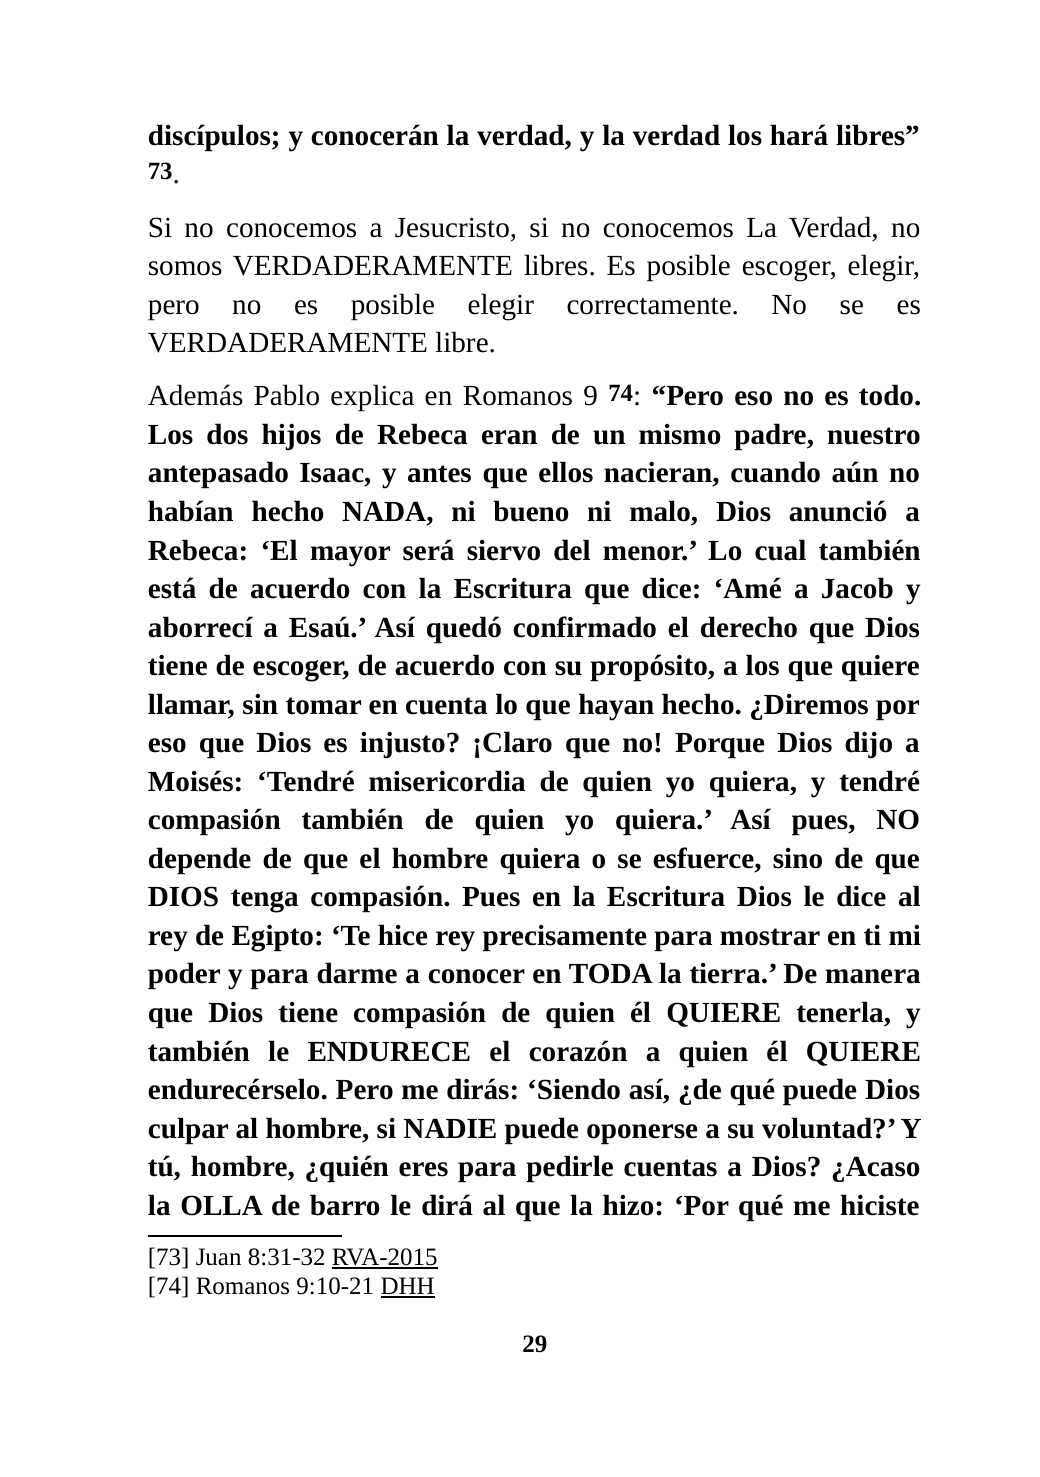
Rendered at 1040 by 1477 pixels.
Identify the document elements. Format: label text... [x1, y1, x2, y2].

text Romanos 9:10-21 DHH [148, 1271, 921, 1300]
text Además Pablo explica en Romanos 9 : “Pero eso no es todo. Los dos hijos de Rebeca eran de un mismo padre, nuestro antepasado Isaac, y antes que ellos nacieran, cuando aún no habían hecho NADA, ni bueno ni malo, Dios anunció a Rebeca: ‘El mayor será siervo del menor.’ Lo cual también está de acuerdo con la Escritura que dice: ‘Amé a Jacob y aborrecí a Esaú.’ Así quedó confirmado el derecho que Dios tiene de escoger, de acuerdo con su propósito, a los que quiere llamar, sin tomar en cuenta lo que hayan hecho. ¿Diremos por eso que Dios es injusto? ¡Claro que no! Porque Dios dijo a Moisés: ‘Tendré misericordia de quien yo quiera, y tendré compasión también de quien yo quiera.’ Así pues, NO depende de que el hombre quiera o se esfuerce, sino de que DIOS tenga compasión. Pues en la Escritura Dios le dice al rey de Egipto: ‘Te hice rey precisamente para mostrar en ti mi poder y para darme a conocer en TODA la tierra.’ De manera que Dios tiene compasión de quien él QUIERE tenerla, y también le ENDURECE el corazón a quien él QUIERE endurecérselo. Pero me dirás: ‘Siendo así, ¿de qué puede Dios culpar al hombre, si NADIE puede oponerse a su voluntad?’ Y tú, hombre, ¿quién eres para pedirle cuentas a Dios? ¿Acaso la OLLA de barro le dirá al que la hizo: ‘Por qué me hiciste [148, 378, 921, 1221]
text Juan 8:31-32 RVA-2015 [148, 1242, 921, 1271]
text discípulos; y conocerán la verdad, y la verdad los hará libres” . [148, 118, 921, 190]
text Si no conocemos a Jesucristo, si no conocemos La Verdad, no somos VERDADERAMENTE libres. Es posible escoger, elegir, pero no es posible elegir correctamente. No se es VERDADERAMENTE libre. [148, 210, 921, 359]
